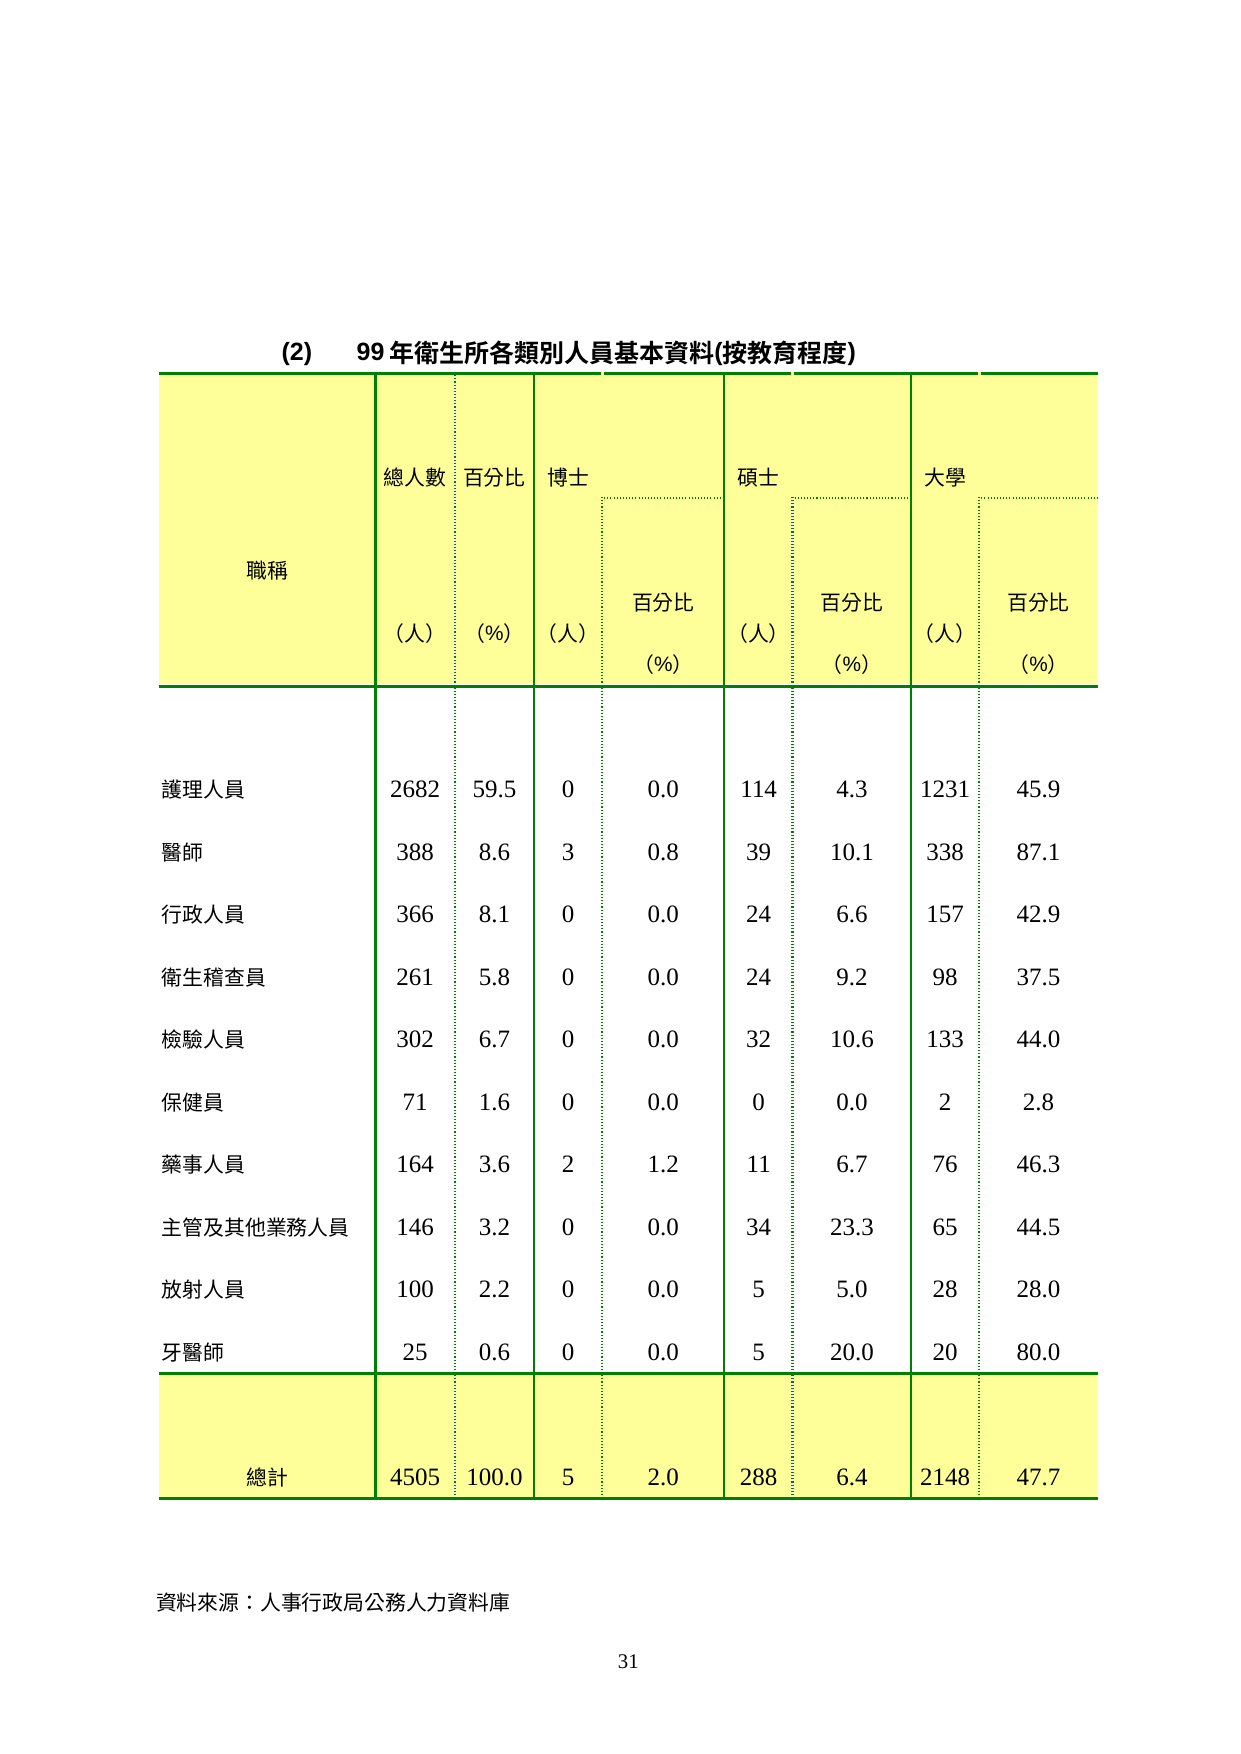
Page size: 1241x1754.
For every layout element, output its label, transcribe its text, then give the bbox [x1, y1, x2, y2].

table_cell （%） [455, 497, 533, 684]
table_cell 6.4 [793, 1375, 910, 1497]
table_cell 87.1 [979, 810, 1097, 872]
table_cell 護理人員 [159, 688, 374, 809]
table_cell 133 [912, 997, 979, 1059]
table_cell 0.0 [602, 1310, 723, 1372]
table_cell 2 [912, 1060, 979, 1122]
table_cell 醫師 [159, 810, 374, 872]
table_cell 0 [535, 997, 602, 1059]
table_header 碩士 [725, 375, 791, 497]
table_cell 放射人員 [159, 1247, 374, 1309]
table_cell 0 [535, 688, 602, 809]
table_cell 80.0 [979, 1310, 1097, 1372]
table_cell 藥事人員 [159, 1122, 374, 1184]
table_header [794, 375, 910, 497]
table_cell 164 [377, 1122, 454, 1184]
table_cell 6.7 [793, 1122, 910, 1184]
table_cell 0 [535, 872, 602, 934]
table_cell 5.0 [793, 1247, 910, 1309]
table_cell 5 [725, 1310, 792, 1372]
table_cell 39 [725, 810, 792, 872]
table_cell 百分比（%） [793, 497, 910, 684]
table_cell 8.6 [455, 810, 533, 872]
table_cell 檢驗人員 [159, 997, 374, 1059]
table_cell （人） [377, 497, 454, 684]
table_cell 5 [535, 1375, 602, 1497]
table_cell 0.0 [602, 997, 723, 1059]
table_cell 0.8 [602, 810, 723, 872]
table_cell 24 [725, 935, 792, 997]
table_cell 366 [377, 872, 454, 934]
table_cell 3 [535, 810, 602, 872]
table_cell 牙醫師 [159, 1310, 374, 1372]
table_cell 261 [377, 935, 454, 997]
table_cell 23.3 [793, 1185, 910, 1247]
table_cell （人） [725, 497, 792, 684]
table_cell 44.0 [979, 997, 1097, 1059]
table_cell 98 [912, 935, 979, 997]
table_header 大學 [912, 375, 978, 497]
table_header 總人數 [377, 375, 454, 497]
table_cell 28.0 [979, 1247, 1097, 1309]
table_cell 0 [535, 935, 602, 997]
table_cell 20 [912, 1310, 979, 1372]
list 99年衛生所各類別人員基本資料(按教育程度) [150, 309, 1106, 372]
table_cell 42.9 [979, 872, 1097, 934]
table_cell 行政人員 [159, 872, 374, 934]
table_cell 157 [912, 872, 979, 934]
table_cell 1.2 [602, 1122, 723, 1184]
table_cell 388 [377, 810, 454, 872]
table_cell 45.9 [979, 688, 1097, 809]
table_cell 100 [377, 1247, 454, 1309]
table_cell 59.5 [455, 688, 533, 809]
table_cell 4505 [377, 1375, 454, 1497]
table_cell 0.0 [602, 1247, 723, 1309]
table_cell 0 [725, 1060, 792, 1122]
table_cell 37.5 [979, 935, 1097, 997]
table_cell 百分比（%） [602, 497, 723, 684]
table_cell 0.0 [793, 1060, 910, 1122]
table_cell 0 [535, 1247, 602, 1309]
table_cell 1231 [912, 688, 979, 809]
table_cell 338 [912, 810, 979, 872]
table_header 博士 [535, 375, 601, 497]
table_header [981, 375, 1097, 497]
table_cell 100.0 [455, 1375, 533, 1497]
table_cell 0.0 [602, 1185, 723, 1247]
table_cell 146 [377, 1185, 454, 1247]
table_cell 302 [377, 997, 454, 1059]
table_cell 47.7 [979, 1375, 1097, 1497]
table_header 職稱 [159, 375, 374, 684]
table_cell 65 [912, 1185, 979, 1247]
table_cell 主管及其他業務人員 [159, 1185, 374, 1247]
table_cell 6.6 [793, 872, 910, 934]
table_cell 1.6 [455, 1060, 533, 1122]
table_cell 34 [725, 1185, 792, 1247]
table_cell 25 [377, 1310, 454, 1372]
table_cell 0.0 [602, 1060, 723, 1122]
table_cell 71 [377, 1060, 454, 1122]
table_cell 總計 [159, 1375, 374, 1497]
table_cell 2682 [377, 688, 454, 809]
table_cell 6.7 [455, 997, 533, 1059]
table_cell 2148 [912, 1375, 979, 1497]
table_cell 11 [725, 1122, 792, 1184]
table_cell 10.6 [793, 997, 910, 1059]
table_cell 20.0 [793, 1310, 910, 1372]
table_cell 2.2 [455, 1247, 533, 1309]
table_cell 0.6 [455, 1310, 533, 1372]
table_cell 8.1 [455, 872, 533, 934]
table_cell 0 [535, 1185, 602, 1247]
table_cell 2.0 [602, 1375, 723, 1497]
table_cell 0.0 [602, 935, 723, 997]
table_cell 保健員 [159, 1060, 374, 1122]
table_cell 百分比（%） [979, 497, 1097, 684]
table_cell 2.8 [979, 1060, 1097, 1122]
table_cell 44.5 [979, 1185, 1097, 1247]
table_cell 9.2 [793, 935, 910, 997]
table_cell 5.8 [455, 935, 533, 997]
table_cell 76 [912, 1122, 979, 1184]
table_cell 10.1 [793, 810, 910, 872]
table_cell 0.0 [602, 872, 723, 934]
table_cell （人） [912, 497, 979, 684]
table_cell 2 [535, 1122, 602, 1184]
table_cell （人） [535, 497, 602, 684]
table_cell 32 [725, 997, 792, 1059]
table_cell 衛生稽查員 [159, 935, 374, 997]
table_cell 0.0 [602, 688, 723, 809]
table_cell 0 [535, 1060, 602, 1122]
table_cell 3.6 [455, 1122, 533, 1184]
table_header [604, 375, 723, 497]
table_cell 28 [912, 1247, 979, 1309]
table_cell 5 [725, 1247, 792, 1309]
table_cell 46.3 [979, 1122, 1097, 1184]
table_header 百分比 [455, 375, 533, 497]
table_cell 3.2 [455, 1185, 533, 1247]
table_cell 24 [725, 872, 792, 934]
table_cell 4.3 [793, 688, 910, 809]
table_cell 0 [535, 1310, 602, 1372]
text 資料來源：人事行政局公務人力資料庫 [150, 1559, 1106, 1622]
table_cell 114 [725, 688, 792, 809]
table_cell 288 [725, 1375, 792, 1497]
